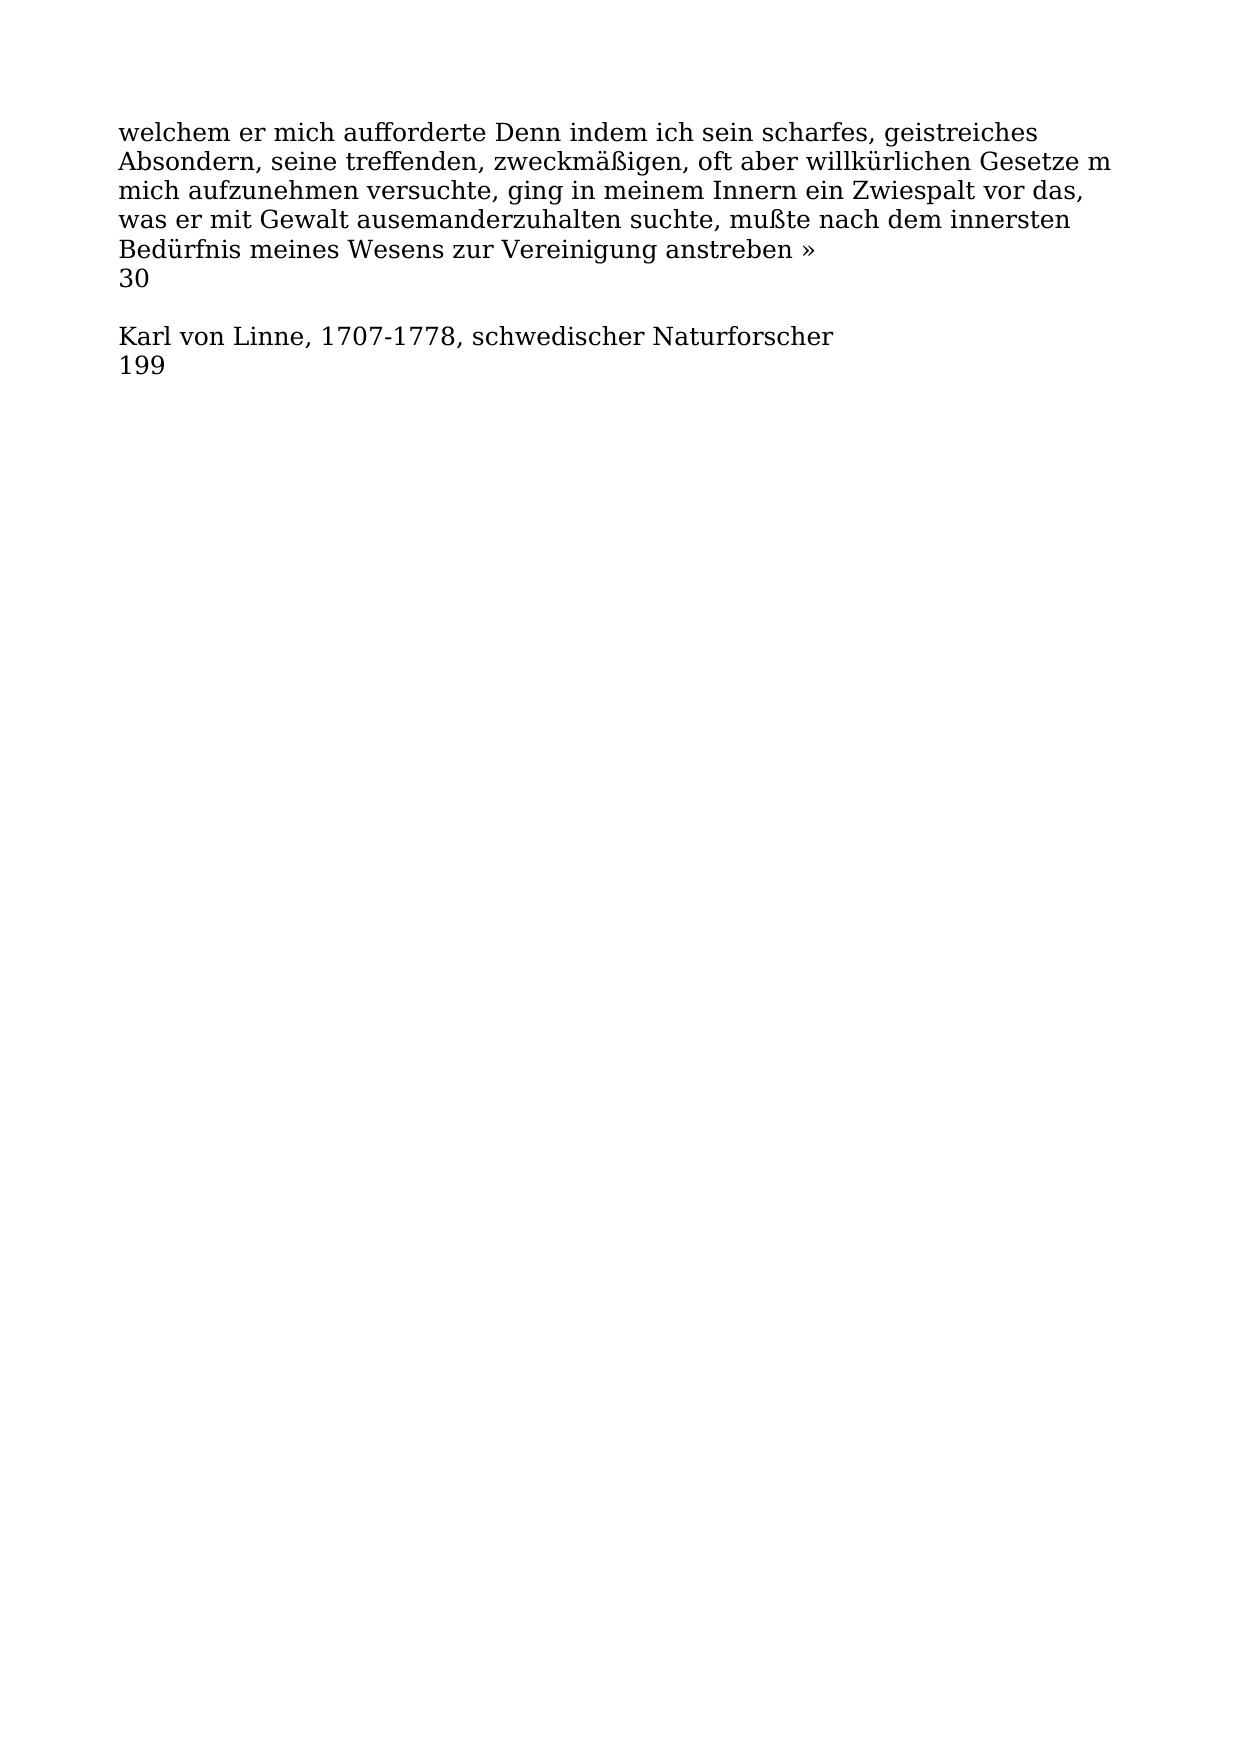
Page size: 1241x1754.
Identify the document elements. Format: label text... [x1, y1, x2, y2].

text 199 [118, 351, 1122, 381]
text Karl von Linne, 1707-1778, schwedischer Naturforscher [118, 322, 1122, 351]
text mich aufzunehmen versuchte, ging in meinem Innern ein Zwiespalt vor das, [118, 176, 1122, 206]
text welchem er mich aufforderte Denn indem ich sein scharfes, geistreiches Absondern, seine treffenden, zweckmäßigen, oft aber willkürlichen Gesetze m [118, 118, 1122, 176]
text was er mit Gewalt ausemanderzuhalten suchte, mußte nach dem innersten [118, 206, 1122, 235]
text 30 [118, 264, 1122, 293]
text Bedürfnis meines Wesens zur Vereinigung anstreben » [118, 235, 1122, 264]
